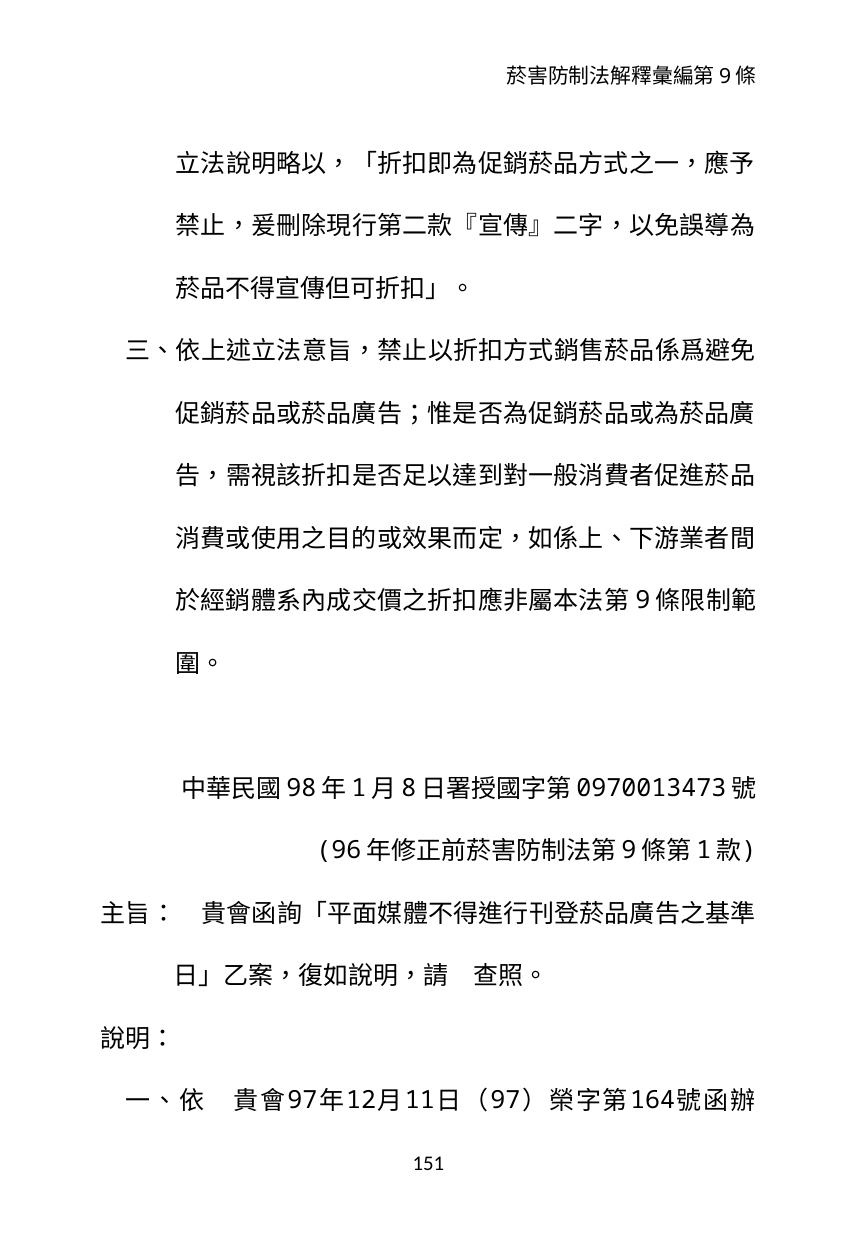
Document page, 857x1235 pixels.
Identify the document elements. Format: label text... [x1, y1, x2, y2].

list 中華民國98年1月8日署授國字第0970013473號 [100, 744, 756, 807]
list 三、依上述立法意旨，禁止以折扣方式銷售菸品係爲避免促銷菸品或菸品廣告；惟是否為促銷菸品或為菸品廣告，需視該折扣是否足以達到對一般消費者促進菸品消費或使用之目的或效果而定，如係上、下游業者間於經銷體系內成交價之折扣應非屬本法第9條限制範圍。 [125, 307, 756, 682]
list (96年修正前菸害防制法第9條第1款) [100, 807, 756, 869]
list 一、依 貴會97年12月11日（97）榮字第164號函辦 [125, 1057, 756, 1119]
list 立法說明略以，「折扣即為促銷菸品方式之一，應予禁止，爰刪除現行第二款『宣傳』二字，以免誤導為菸品不得宣傳但可折扣」。 [125, 119, 756, 307]
list 說明： [100, 994, 756, 1057]
list 主旨： 貴會函詢「平面媒體不得進行刊登菸品廣告之基準日」乙案，復如說明，請 查照。 [100, 869, 756, 994]
